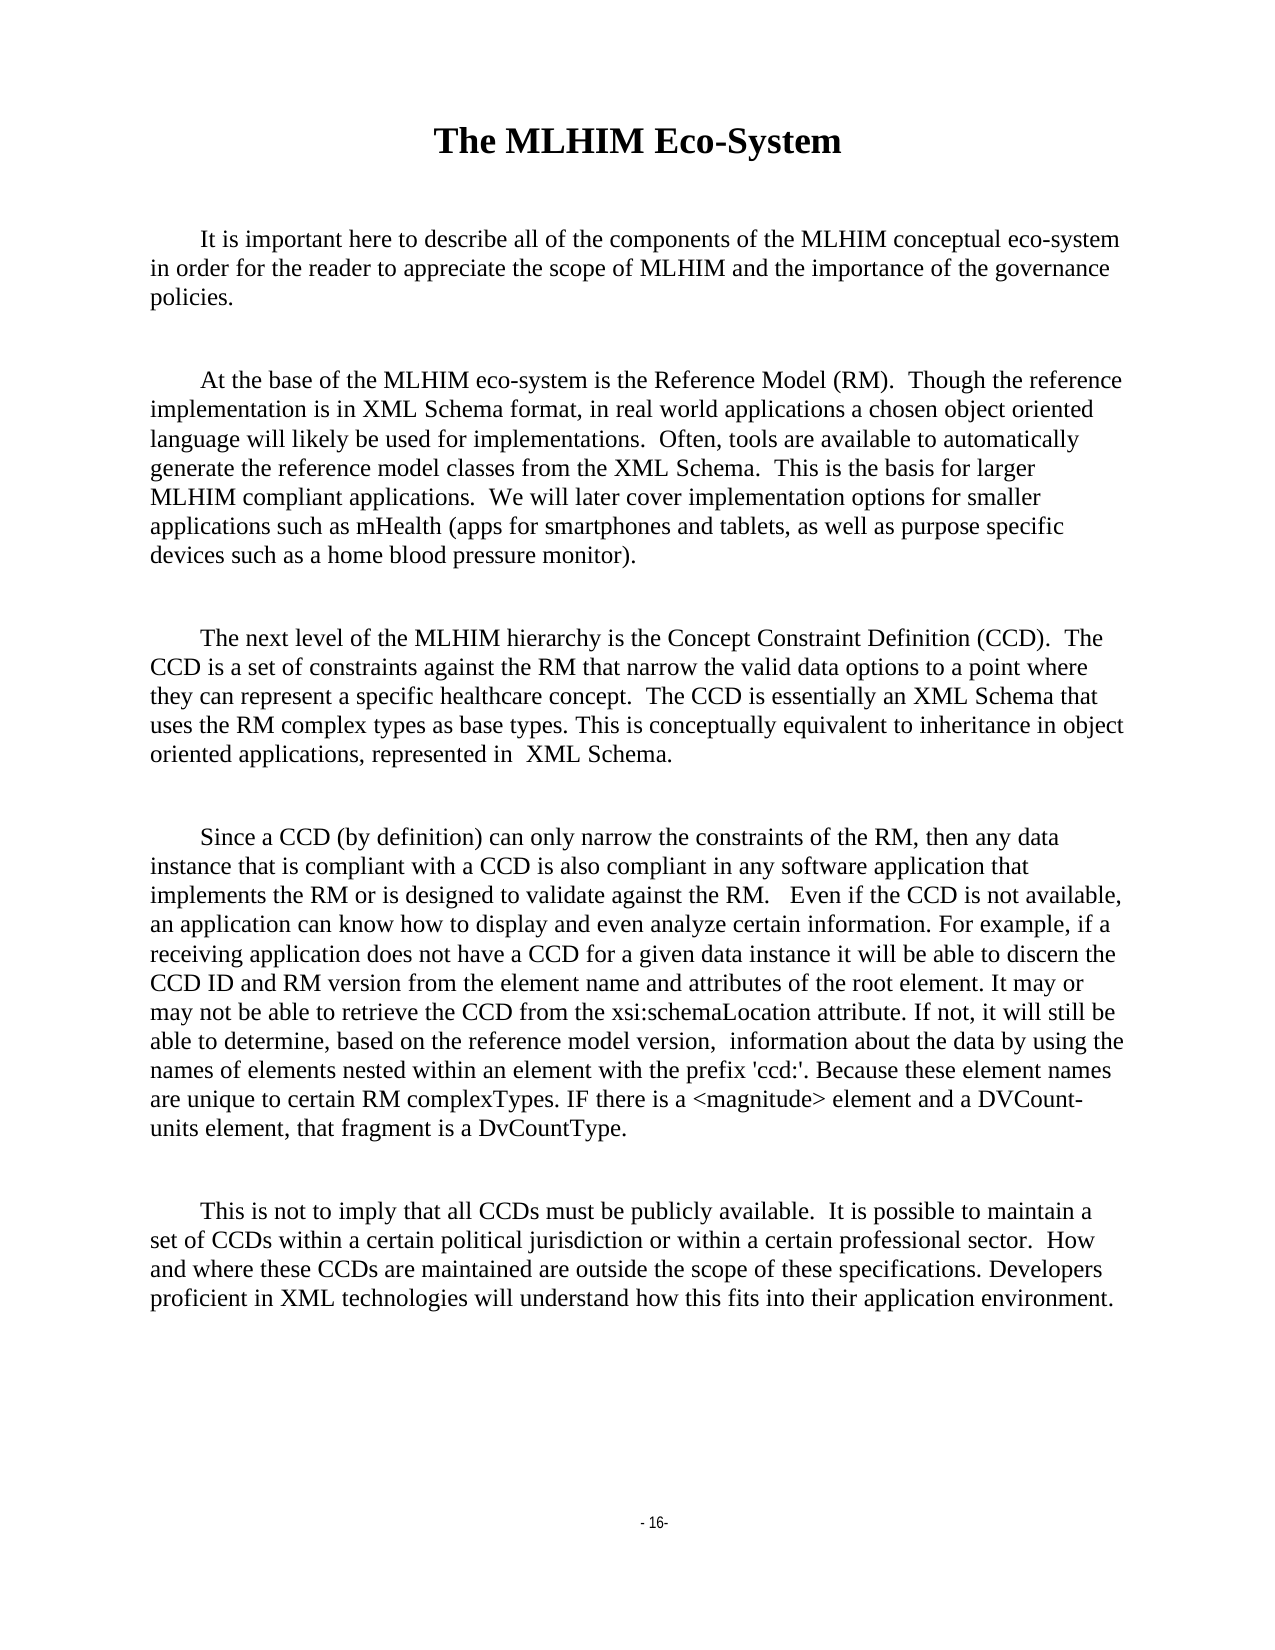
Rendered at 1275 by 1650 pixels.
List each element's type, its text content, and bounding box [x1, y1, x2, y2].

text At the base of the MLHIM eco-system is the Reference Model (RM). Though the reference implementation is in XML Schema format, in real world applications a chosen object oriented language will likely be used for implementations. Often, tools are available to automatically generate the reference model classes from the XML Schema. This is the basis for larger MLHIM compliant applications. We will later cover implementation options for smaller applications such as mHealth (apps for smartphones and tablets, as well as purpose specific devices such as a home blood pressure monitor). [150, 365, 1125, 569]
text This is not to imply that all CCDs must be publicly available. It is possible to maintain a set of CCDs within a certain political jurisdiction or within a certain professional sector. How and where these CCDs are maintained are outside the scope of these specifications. Developers proficient in XML technologies will understand how this fits into their application environment. [150, 1196, 1125, 1312]
text Since a CCD (by definition) can only narrow the constraints of the RM, then any data instance that is compliant with a CCD is also compliant in any software application that implements the RM or is designed to validate against the RM. Even if the CCD is not available, an application can know how to display and even analyze certain information. For example, if a receiving application does not have a CCD for a given data instance it will be able to discern the CCD ID and RM version from the element name and attributes of the root element. It may or may not be able to retrieve the CCD from the xsi:schemaLocation attribute. If not, it will still be able to determine, based on the reference model version, information about the data by using the names of elements nested within an element with the prefix 'ccd:'. Because these element names are unique to certain RM complexTypes. IF there is a <magnitude> element and a DVCount-units element, that fragment is a DvCountType. [150, 822, 1125, 1142]
title The MLHIM Eco-System [150, 118, 1125, 161]
text It is important here to describe all of the components of the MLHIM conceptual eco-system in order for the reader to appreciate the scope of MLHIM and the importance of the governance policies. [150, 224, 1125, 311]
text The next level of the MLHIM hierarchy is the Concept Constraint Definition (CCD). The CCD is a set of constraints against the RM that narrow the valid data options to a point where they can represent a specific healthcare concept. The CCD is essentially an XML Schema that uses the RM complex types as base types. This is conceptually equivalent to inheritance in object oriented applications, represented in XML Schema. [150, 623, 1125, 768]
